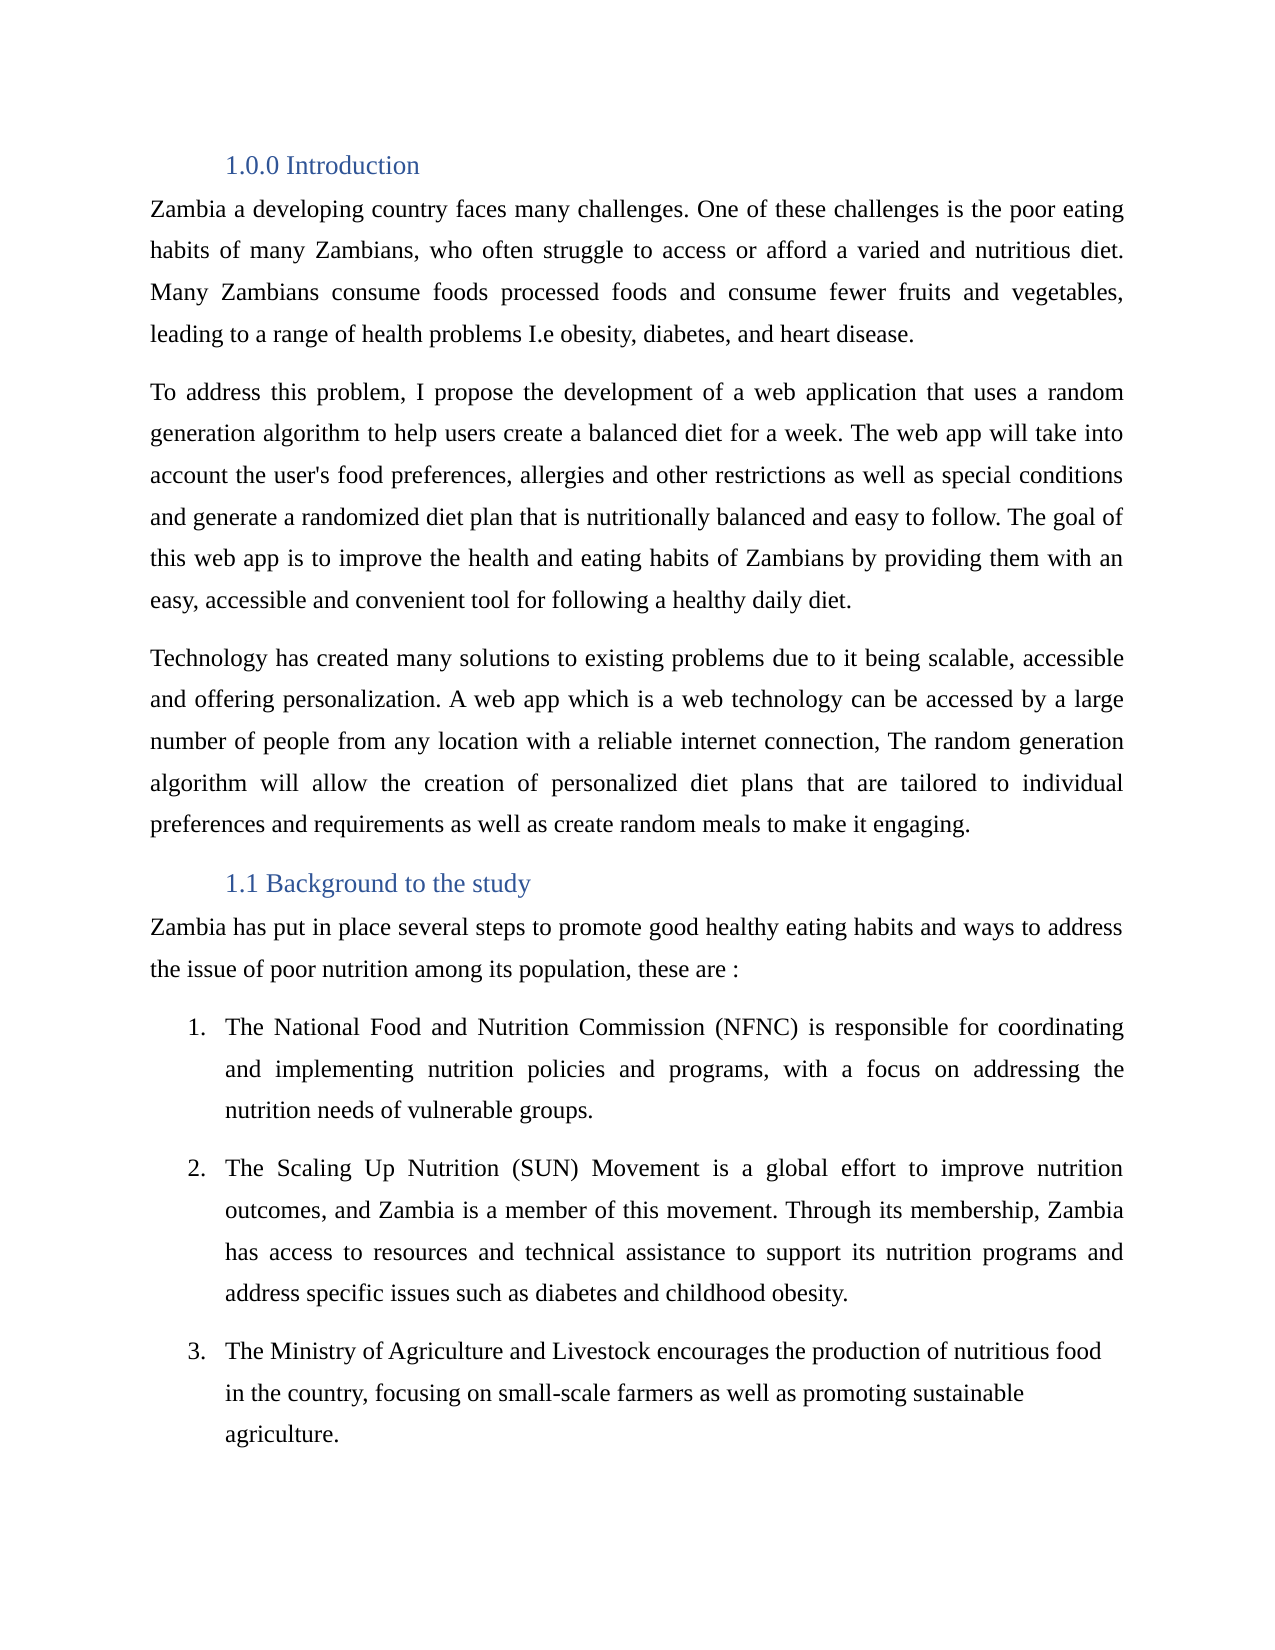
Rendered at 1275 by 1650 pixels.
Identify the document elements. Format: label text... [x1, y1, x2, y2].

list The National Food and Nutrition Commission (NFNC) is responsible for coordinating and implementing nutrition policies and programs, with a focus on addressing the nutrition needs of vulnerable groups. [187, 1013, 1125, 1124]
text Technology has created many solutions to existing problems due to it being scalable, accessible and offering personalization. A web app which is a web technology can be accessed by a large number of people from any location with a reliable internet connection, The random generation algorithm will allow the creation of personalized diet plans that are tailored to individual preferences and requirements as well as create random meals to make it engaging. [150, 644, 1125, 838]
text To address this problem, I propose the development of a web application that uses a random generation algorithm to help users create a balanced diet for a week. The web app will take into account the user's food preferences, allergies and other restrictions as well as special conditions and generate a randomized diet plan that is nutritionally balanced and easy to follow. The goal of this web app is to improve the health and eating habits of Zambians by providing them with an easy, accessible and convenient tool for following a healthy daily diet. [150, 378, 1125, 613]
list The Ministry of Agriculture and Livestock encourages the production of nutritious food in the country, focusing on small-scale farmers as well as promoting sustainable agriculture. [187, 1337, 1125, 1448]
subtitle 1.1 Background to the study [150, 868, 1125, 898]
text Zambia has put in place several steps to promote good healthy eating habits and ways to address the issue of poor nutrition among its population, these are : [150, 913, 1125, 983]
text Zambia a developing country faces many challenges. One of these challenges is the poor eating habits of many Zambians, who often struggle to access or afford a varied and nutritious diet. Many Zambians consume foods processed foods and consume fewer fruits and vegetables, leading to a range of health problems I.e obesity, diabetes, and heart disease. [150, 195, 1125, 347]
list The Scaling Up Nutrition (SUN) Movement is a global effort to improve nutrition outcomes, and Zambia is a member of this movement. Through its membership, Zambia has access to resources and technical assistance to support its nutrition programs and address specific issues such as diabetes and childhood obesity. [187, 1154, 1125, 1307]
subtitle 1.0.0 Introduction [150, 150, 1125, 180]
